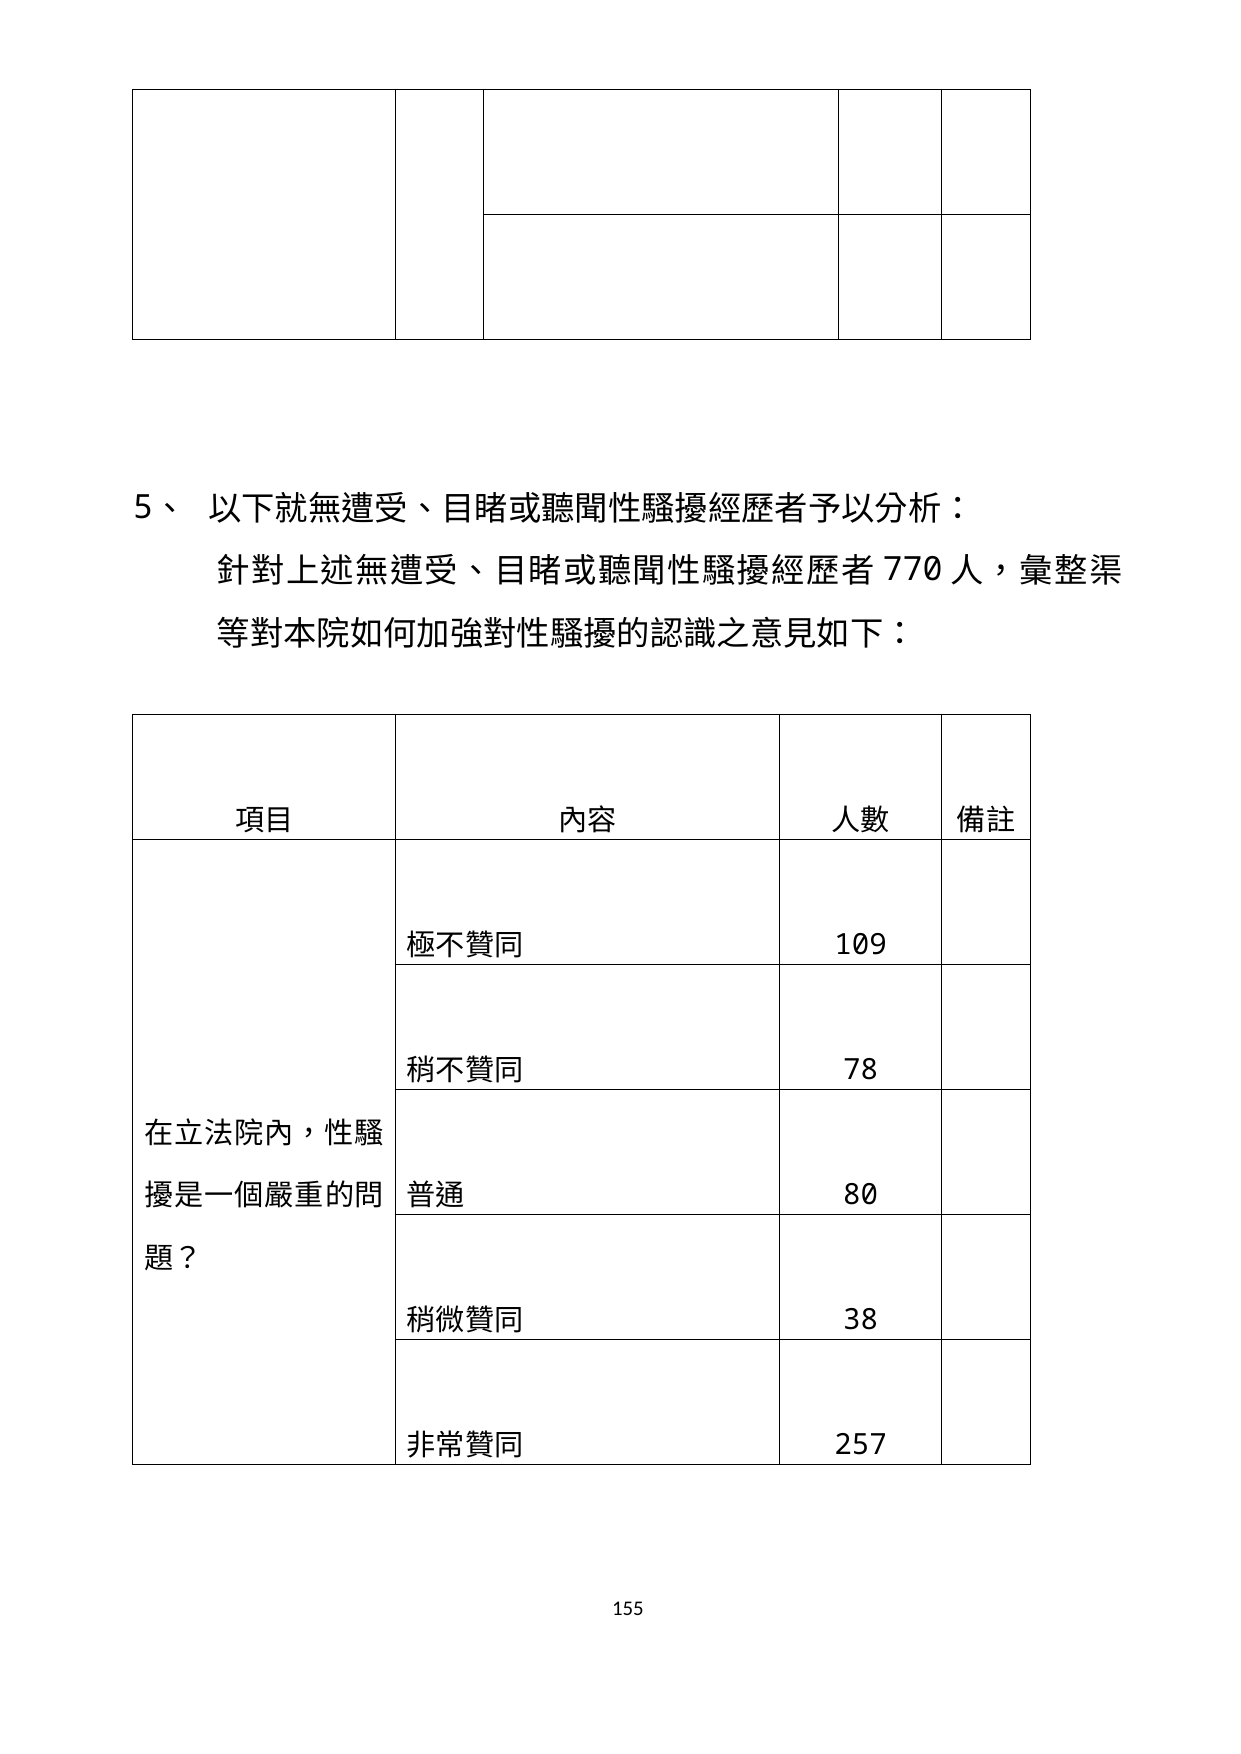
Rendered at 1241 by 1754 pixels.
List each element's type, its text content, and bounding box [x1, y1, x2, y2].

table_cell 80 [780, 1090, 941, 1214]
text 針對上述無遭受、目睹或聽聞性騷擾經歷者770人，彙整渠等對本院如何加強對性騷擾的認識之意見如下： [216, 526, 1122, 651]
table_cell [942, 90, 1030, 214]
table_cell [839, 215, 941, 339]
table_cell [839, 90, 941, 214]
table_cell 非常贊同 [396, 1340, 779, 1464]
table_cell 普通 [396, 1090, 779, 1214]
table_cell [942, 1090, 1030, 1214]
table_cell 257 [780, 1340, 941, 1464]
table_cell 78 [780, 965, 941, 1089]
table_cell [396, 90, 483, 339]
table_cell [942, 215, 1030, 339]
table_cell [942, 965, 1030, 1089]
table_cell [942, 1340, 1030, 1464]
table_cell 極不贊同 [396, 840, 779, 964]
table_cell [484, 215, 838, 339]
list 以下就無遭受、目睹或聽聞性騷擾經歷者予以分析： [133, 464, 1122, 526]
table_header 項目 [133, 715, 395, 839]
table_cell 109 [780, 840, 941, 964]
table_cell 稍微贊同 [396, 1215, 779, 1339]
table_header 人數 [780, 715, 941, 839]
table_cell 稍不贊同 [396, 965, 779, 1089]
table_cell [942, 840, 1030, 964]
table_cell 38 [780, 1215, 941, 1339]
table_cell [942, 1215, 1030, 1339]
table_header 備註 [942, 715, 1030, 839]
table_cell [484, 90, 838, 214]
table_cell 在立法院內，性騷擾是一個嚴重的問題？ [133, 840, 395, 1464]
table_header 內容 [396, 715, 779, 839]
table_cell [133, 90, 395, 339]
